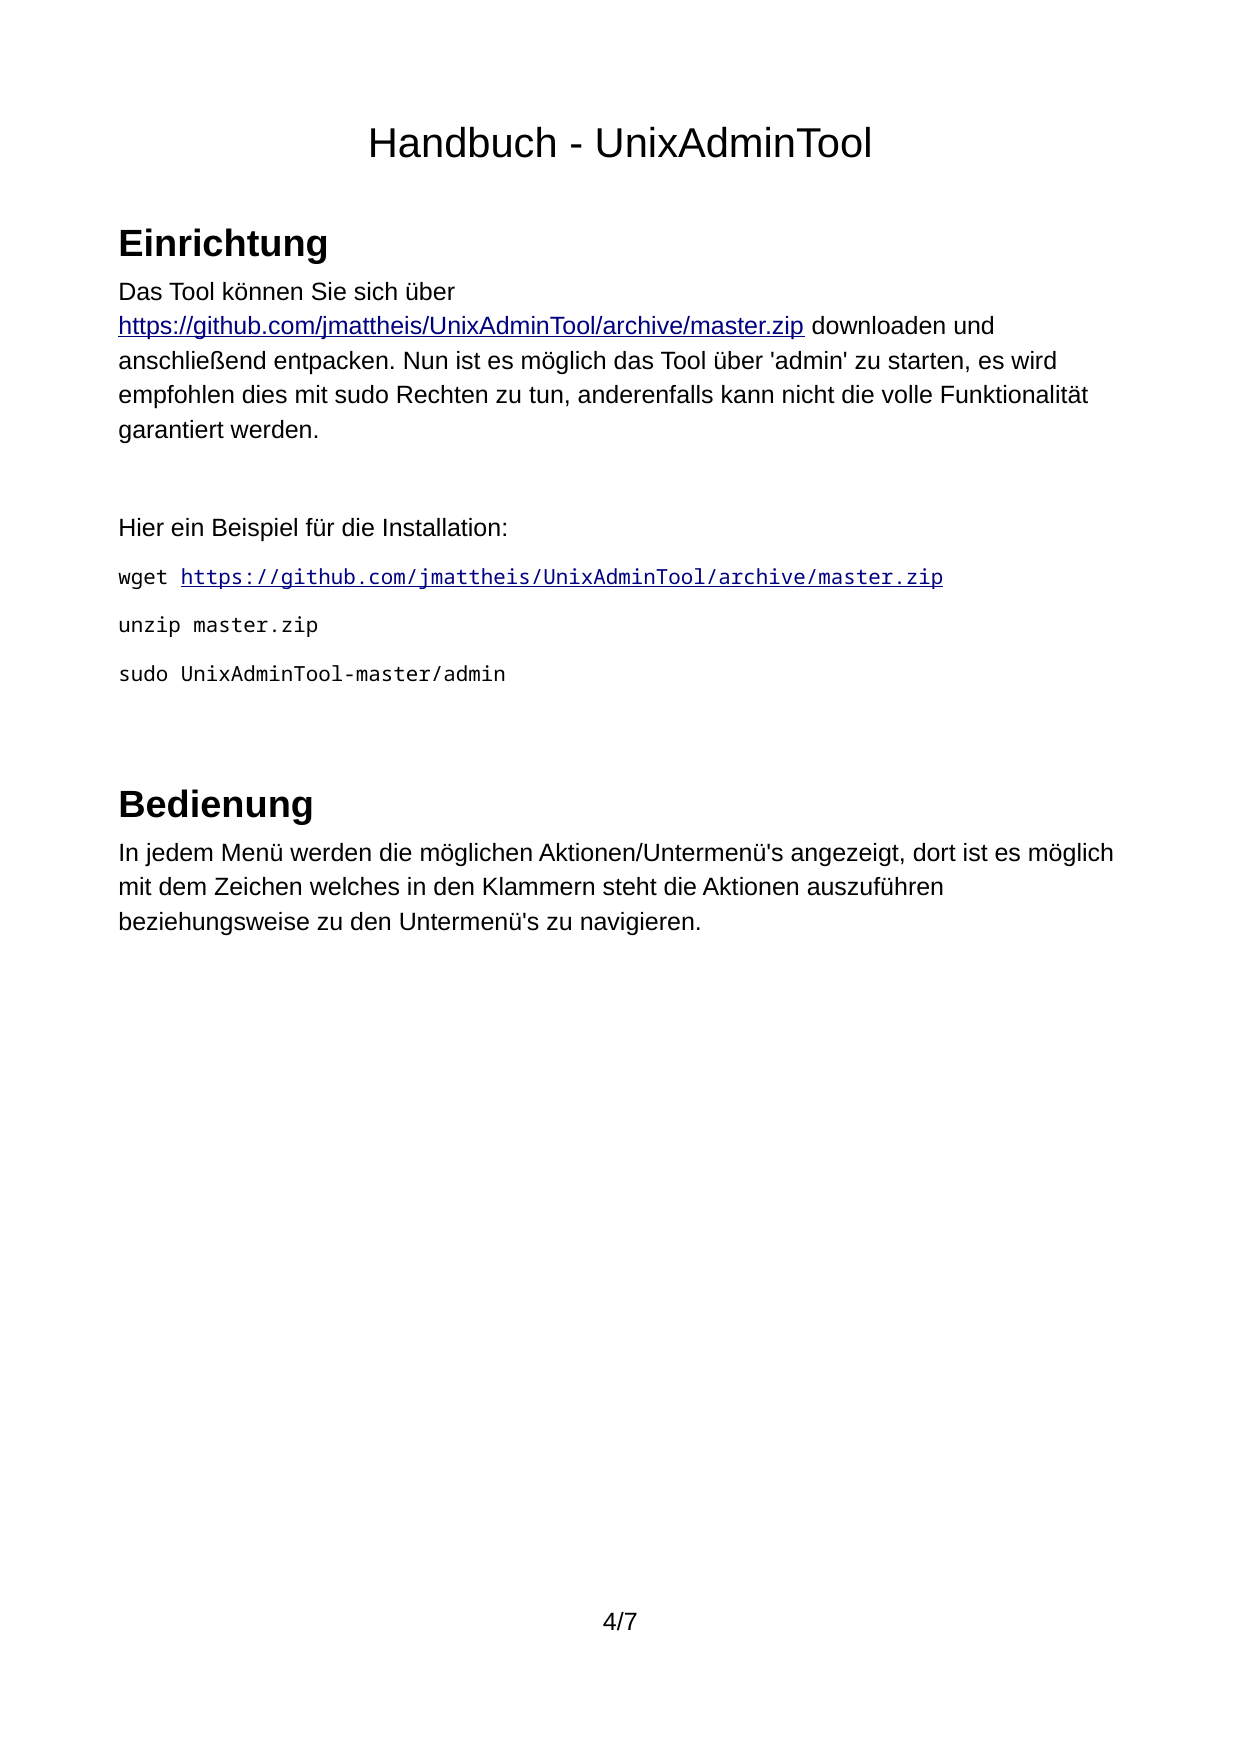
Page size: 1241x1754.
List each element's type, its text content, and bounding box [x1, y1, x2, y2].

text Das Tool können Sie sich über https://github.com/jmattheis/UnixAdminTool/archive/master.zip downloaden und anschließend entpacken. Nun ist es möglich das Tool über 'admin' zu starten, es wird empfohlen dies mit sudo Rechten zu tun, anderenfalls kann nicht die volle Funktionalität garantiert werden. [118, 277, 1122, 443]
subtitle Einrichtung [118, 221, 1122, 264]
text Hier ein Beispiel für die Installation: [118, 513, 1122, 541]
text wget https://github.com/jmattheis/UnixAdminTool/archive/master.zip [118, 562, 1122, 590]
text unzip master.zip [118, 610, 1122, 639]
text In jedem Menü werden die möglichen Aktionen/Untermenü's angezeigt, dort ist es möglich mit dem Zeichen welches in den Klammern steht die Aktionen auszuführen beziehungsweise zu den Untermenü's zu navigieren. [118, 838, 1122, 936]
text sudo UnixAdminTool-master/admin [118, 659, 1122, 687]
subtitle Bedienung [118, 782, 1122, 825]
